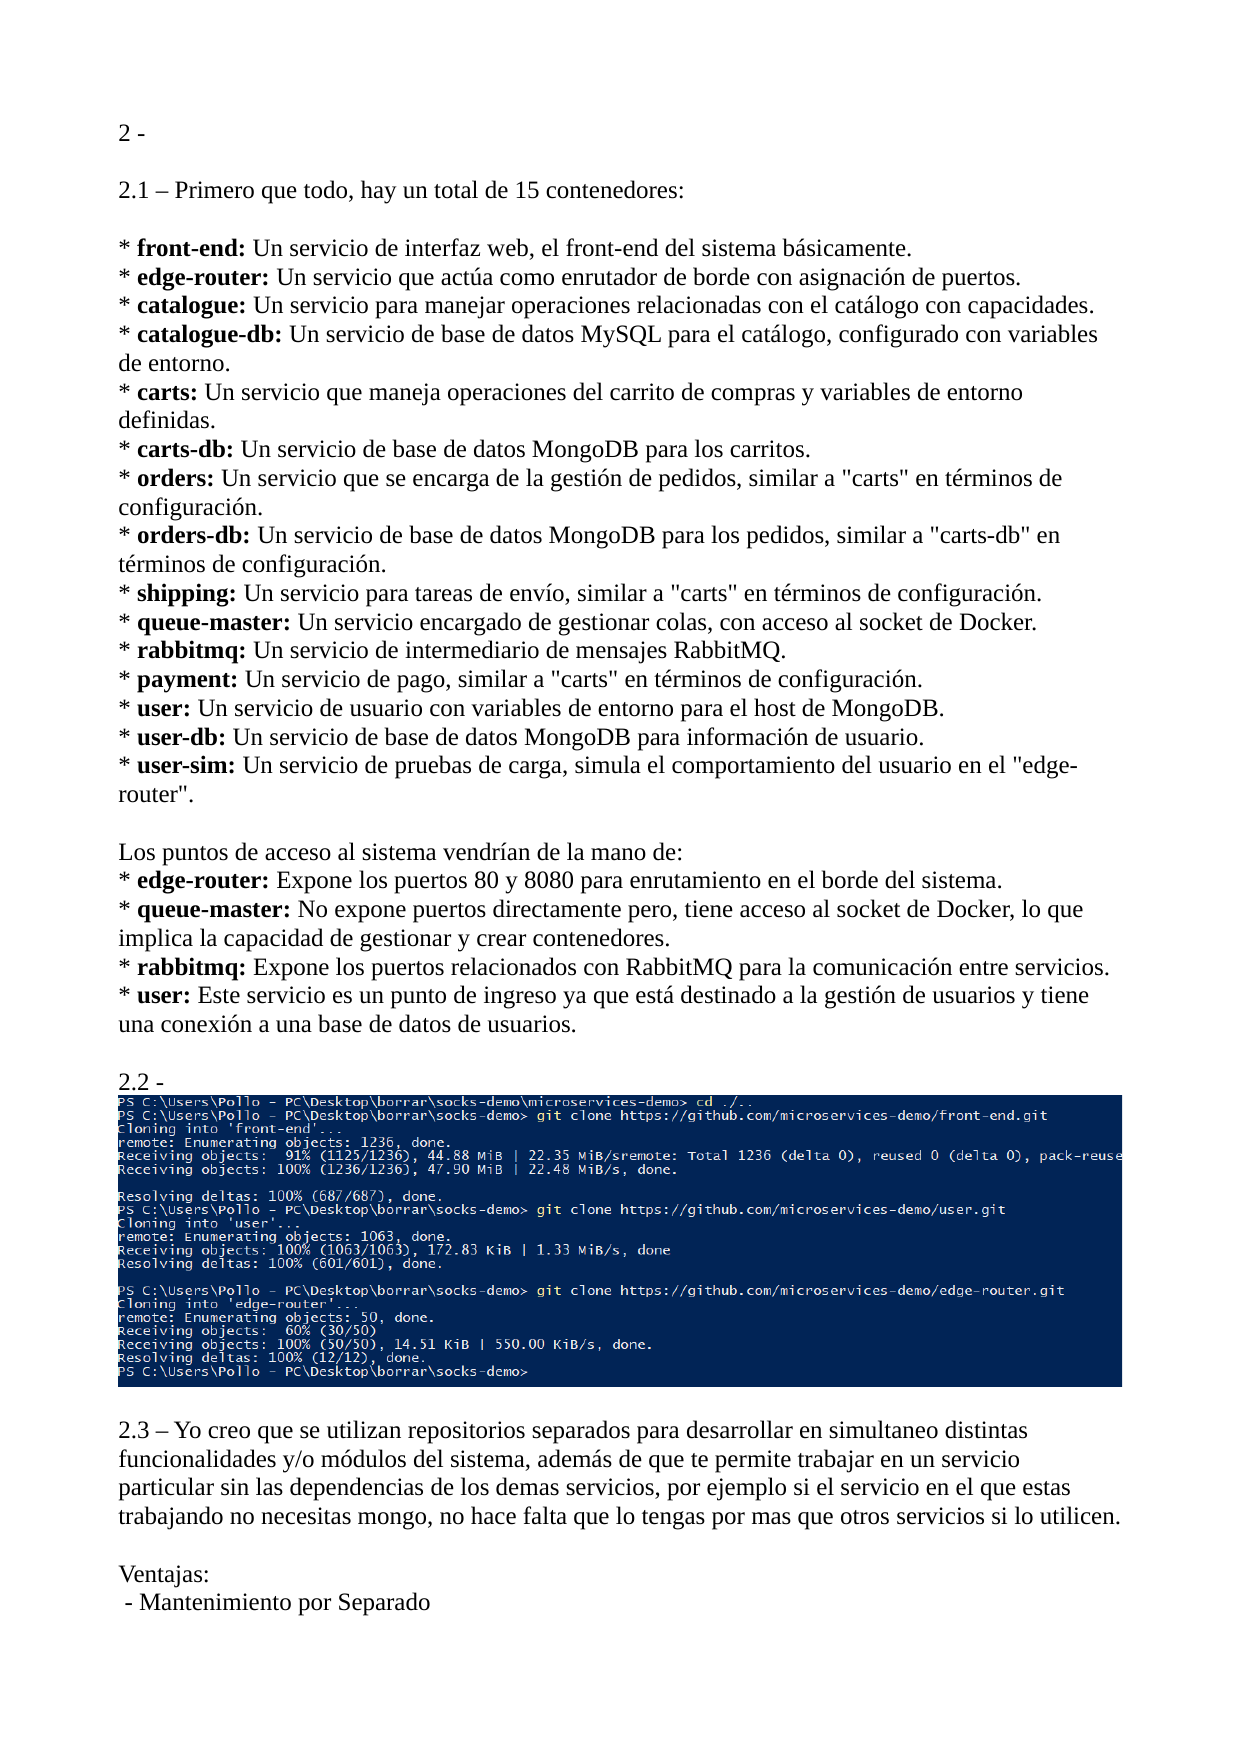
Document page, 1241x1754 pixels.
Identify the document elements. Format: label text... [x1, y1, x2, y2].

text * orders-db: Un servicio de base de datos MongoDB para los pedidos, similar a "carts-db" en términos de configuración. [118, 521, 1122, 578]
text * queue-master: Un servicio encargado de gestionar colas, con acceso al socket de Docker. [118, 607, 1122, 636]
text * catalogue: Un servicio para manejar operaciones relacionadas con el catálogo con capacidades. [118, 291, 1122, 319]
text * carts: Un servicio que maneja operaciones del carrito de compras y variables de entorno definidas. [118, 377, 1122, 434]
text * rabbitmq: Expone los puertos relacionados con RabbitMQ para la comunicación entre servicios. [118, 952, 1122, 981]
text * shipping: Un servicio para tareas de envío, similar a "carts" en términos de configuración. [118, 578, 1122, 607]
text * user: Este servicio es un punto de ingreso ya que está destinado a la gestión de usuarios y tiene una conexión a una base de datos de usuarios. [118, 981, 1122, 1038]
text - Mantenimiento por Separado [118, 1587, 1122, 1616]
text * user-sim: Un servicio de pruebas de carga, simula el comportamiento del usuario en el "edge-router". [118, 751, 1122, 808]
text * catalogue-db: Un servicio de base de datos MySQL para el catálogo, configurado con variables de entorno. [118, 319, 1122, 377]
text 2 - [118, 118, 1122, 147]
text * user: Un servicio de usuario con variables de entorno para el host de MongoDB. [118, 693, 1122, 722]
text * queue-master: No expone puertos directamente pero, tiene acceso al socket de Docker, lo que implica la capacidad de gestionar y crear contenedores. [118, 894, 1122, 952]
text Ventajas: [118, 1559, 1122, 1587]
text * edge-router: Expone los puertos 80 y 8080 para enrutamiento en el borde del sistema. [118, 866, 1122, 894]
text * payment: Un servicio de pago, similar a "carts" en términos de configuración. [118, 664, 1122, 693]
text Los puntos de acceso al sistema vendrían de la mano de: [118, 837, 1122, 866]
picture [118, 1095, 1123, 1387]
text * carts-db: Un servicio de base de datos MongoDB para los carritos. [118, 434, 1122, 463]
text * front-end: Un servicio de interfaz web, el front-end del sistema básicamente. [118, 233, 1122, 262]
text 2.1 – Primero que todo, hay un total de 15 contenedores: [118, 176, 1122, 204]
text * rabbitmq: Un servicio de intermediario de mensajes RabbitMQ. [118, 636, 1122, 664]
text 2.2 - [118, 1067, 1122, 1095]
text * user-db: Un servicio de base de datos MongoDB para información de usuario. [118, 722, 1122, 751]
text * edge-router: Un servicio que actúa como enrutador de borde con asignación de puertos. [118, 262, 1122, 291]
text * orders: Un servicio que se encarga de la gestión de pedidos, similar a "carts" en términos de configuración. [118, 463, 1122, 521]
text 2.3 – Yo creo que se utilizan repositorios separados para desarrollar en simultaneo distintas funcionalidades y/o módulos del sistema, además de que te permite trabajar en un servicio particular sin las dependencias de los demas servicios, por ejemplo si el servicio en el que estas trabajando no necesitas mongo, no hace falta que lo tengas por mas que otros servicios si lo utilicen. [118, 1415, 1122, 1530]
